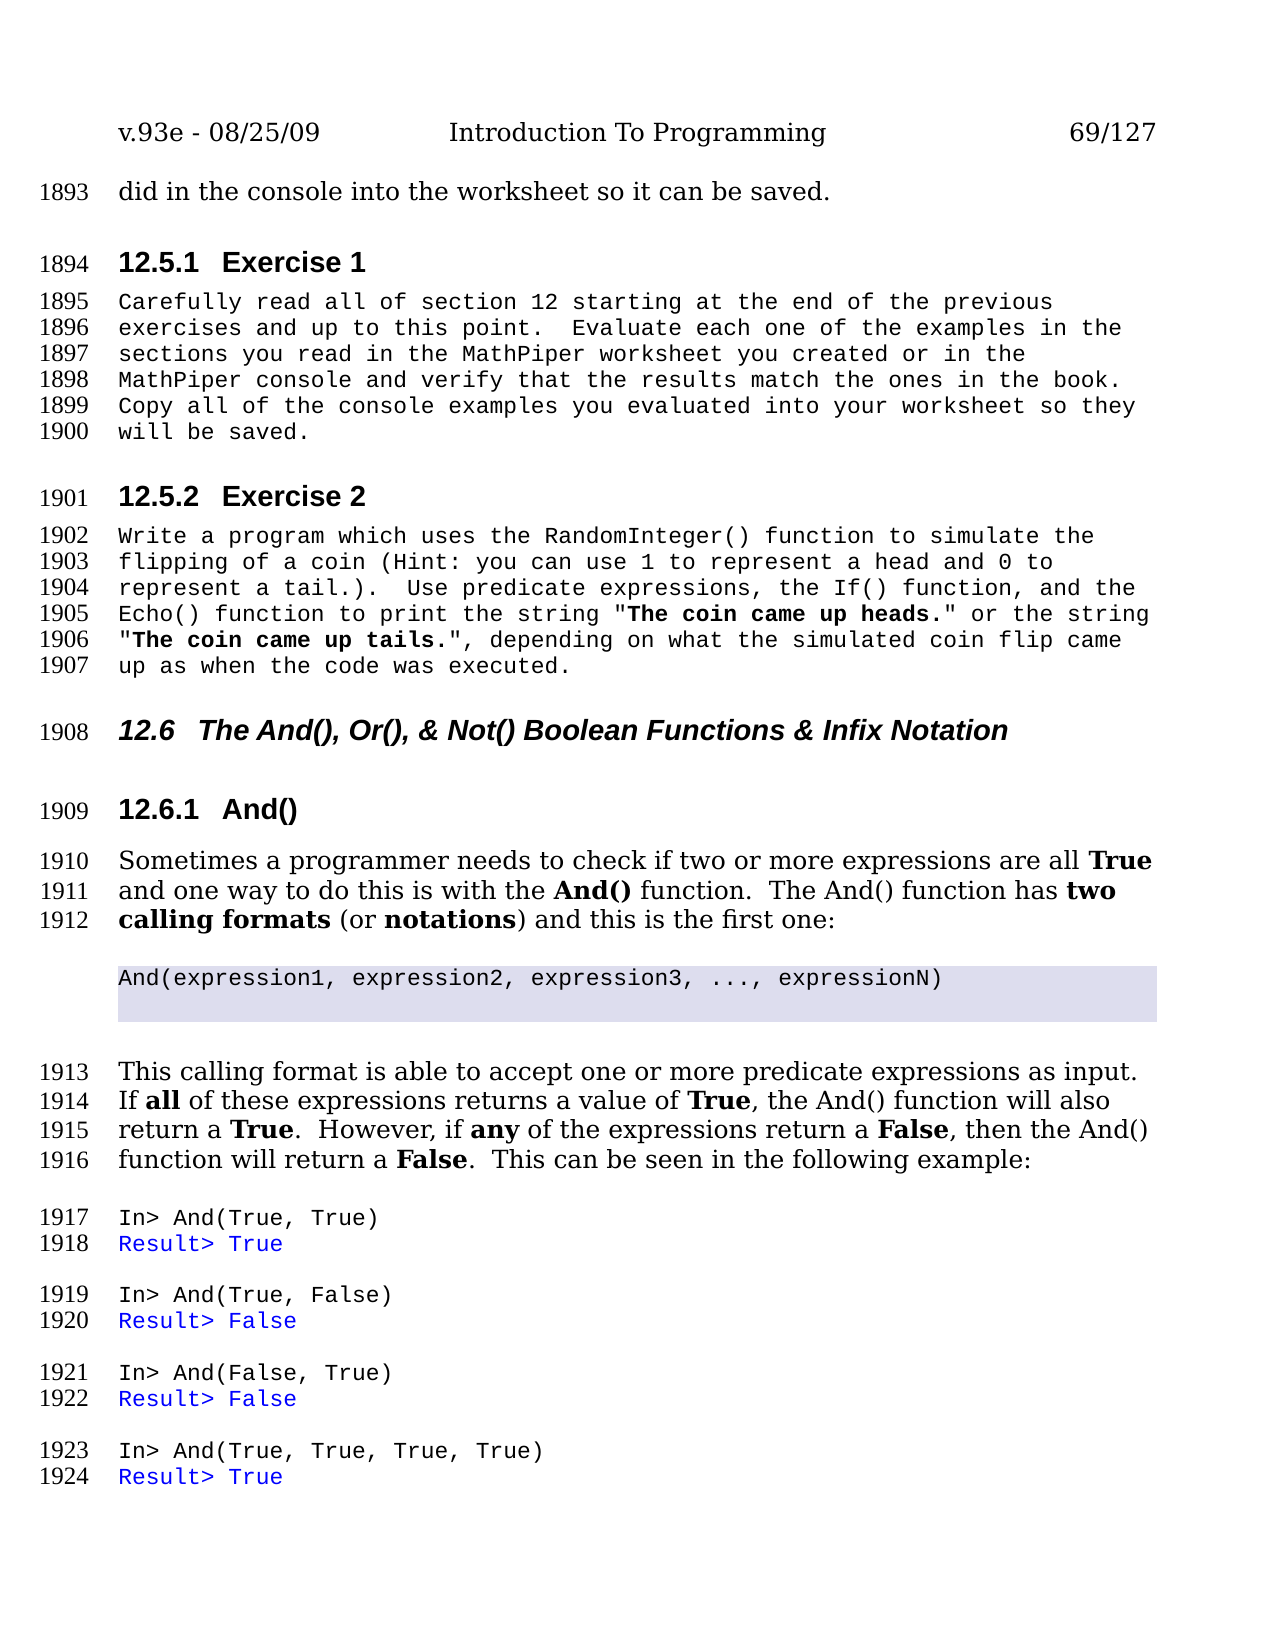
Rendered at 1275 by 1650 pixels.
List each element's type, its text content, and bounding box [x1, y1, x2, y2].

subtitle Exercise 2 [118, 479, 1157, 513]
subtitle And() [118, 792, 1157, 825]
text In> And(True, True, True, True) [118, 1439, 1157, 1465]
subtitle The And(), Or(), & Not() Boolean Functions & Infix Notation [118, 713, 1157, 747]
subtitle Exercise 1 [118, 245, 1157, 278]
text In> And(False, True) [118, 1362, 1157, 1388]
table_header And(expression1, expression2, expression3, ..., expressionN) [118, 966, 1157, 1022]
text Result> False [118, 1388, 1157, 1413]
text Result> True [118, 1465, 1157, 1491]
text In> And(True, False) [118, 1284, 1157, 1310]
text This calling format is able to accept one or more predicate expressions as input. If all of these expressions returns a value of True, the And() function will also return a True. However, if any of the expressions return a False, then the And() function will return a False. This can be seen in the following example: [118, 1057, 1157, 1174]
text Result> False [118, 1310, 1157, 1336]
text Write a program which uses the RandomInteger() function to simulate the flipping of a coin (Hint: you can use 1 to represent a head and 0 to represent a tail.). Use predicate expressions, the If() function, and the Echo() function to print the string "The coin came up heads." or the string "The coin came up tails.", depending on what the simulated coin flip came up as when the code was executed. [118, 525, 1157, 680]
text In> And(True, True) [118, 1206, 1157, 1232]
text Sometimes a programmer needs to check if two or more expressions are all True and one way to do this is with the And() function. The And() function has two calling formats (or notations) and this is the first one: [118, 846, 1157, 934]
text Result> True [118, 1232, 1157, 1258]
text Carefully read all of section 12 starting at the end of the previous exercises and up to this point. Evaluate each one of the examples in the sections you read in the MathPiper worksheet you created or in the MathPiper console and verify that the results match the ones in the book. Copy all of the console examples you evaluated into your worksheet so they will be saved. [118, 291, 1157, 446]
text did in the console into the worksheet so it can be saved. [118, 177, 1157, 206]
